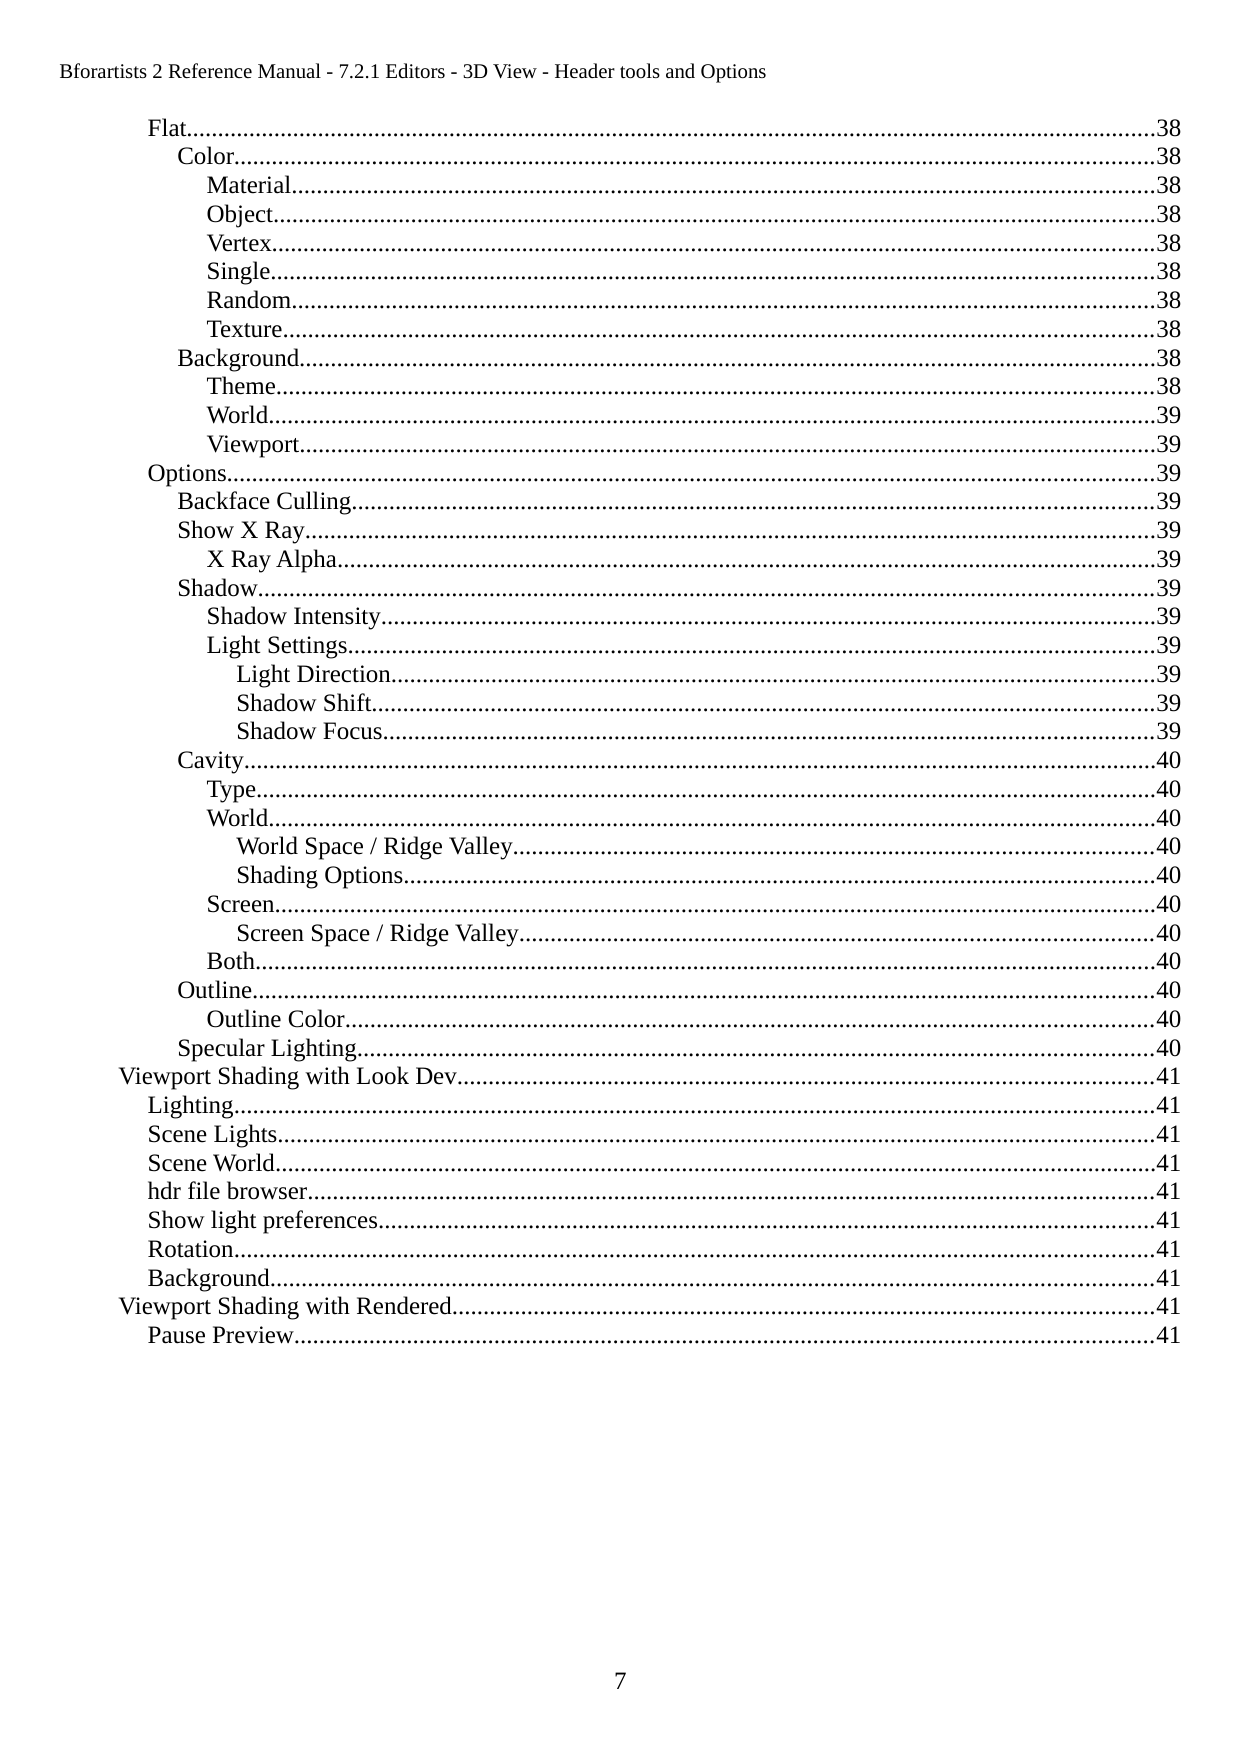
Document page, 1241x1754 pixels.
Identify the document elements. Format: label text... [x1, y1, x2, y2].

text Shadow Focus 39 [236, 716, 1181, 745]
text Shading Options 40 [236, 860, 1181, 889]
text Material 38 [206, 170, 1181, 199]
text Single 38 [206, 256, 1181, 285]
text Random 38 [206, 285, 1181, 314]
text World 40 [206, 803, 1181, 831]
text hdr file browser 41 [147, 1176, 1181, 1205]
text Specular Lighting 40 [177, 1033, 1181, 1061]
text Viewport Shading with Look Dev 41 [118, 1061, 1181, 1090]
text Viewport 39 [206, 429, 1181, 458]
text Light Direction 39 [236, 659, 1181, 688]
text Light Settings 39 [206, 630, 1181, 659]
text Outline Color 40 [206, 1004, 1181, 1033]
text Screen 40 [206, 889, 1181, 918]
text Both 40 [206, 946, 1181, 975]
text Screen Space / Ridge Valley 40 [236, 918, 1181, 946]
text Outline 40 [177, 975, 1181, 1004]
text World 39 [206, 400, 1181, 429]
text Show X Ray 39 [177, 515, 1181, 544]
text Rotation 41 [147, 1234, 1181, 1263]
text Show light preferences 41 [147, 1205, 1181, 1234]
text Shadow Intensity 39 [206, 601, 1181, 630]
text Texture 38 [206, 314, 1181, 343]
text Shadow 39 [177, 573, 1181, 601]
text Flat 38 [147, 113, 1181, 141]
text Cavity 40 [177, 745, 1181, 774]
text Scene Lights 41 [147, 1119, 1181, 1148]
text Background 41 [147, 1263, 1181, 1291]
text Lighting 41 [147, 1090, 1181, 1119]
text Theme 38 [206, 371, 1181, 400]
text Object 38 [206, 199, 1181, 228]
text World Space / Ridge Valley 40 [236, 831, 1181, 860]
text Backface Culling 39 [177, 486, 1181, 515]
text Scene World 41 [147, 1148, 1181, 1176]
text Options 39 [147, 458, 1181, 486]
text Shadow Shift 39 [236, 688, 1181, 716]
text X Ray Alpha 39 [206, 544, 1181, 573]
text Pause Preview 41 [147, 1320, 1181, 1349]
text Color 38 [177, 141, 1181, 170]
text Vertex 38 [206, 228, 1181, 256]
text Type 40 [206, 774, 1181, 803]
text Background 38 [177, 343, 1181, 371]
text Viewport Shading with Rendered 41 [118, 1291, 1181, 1320]
